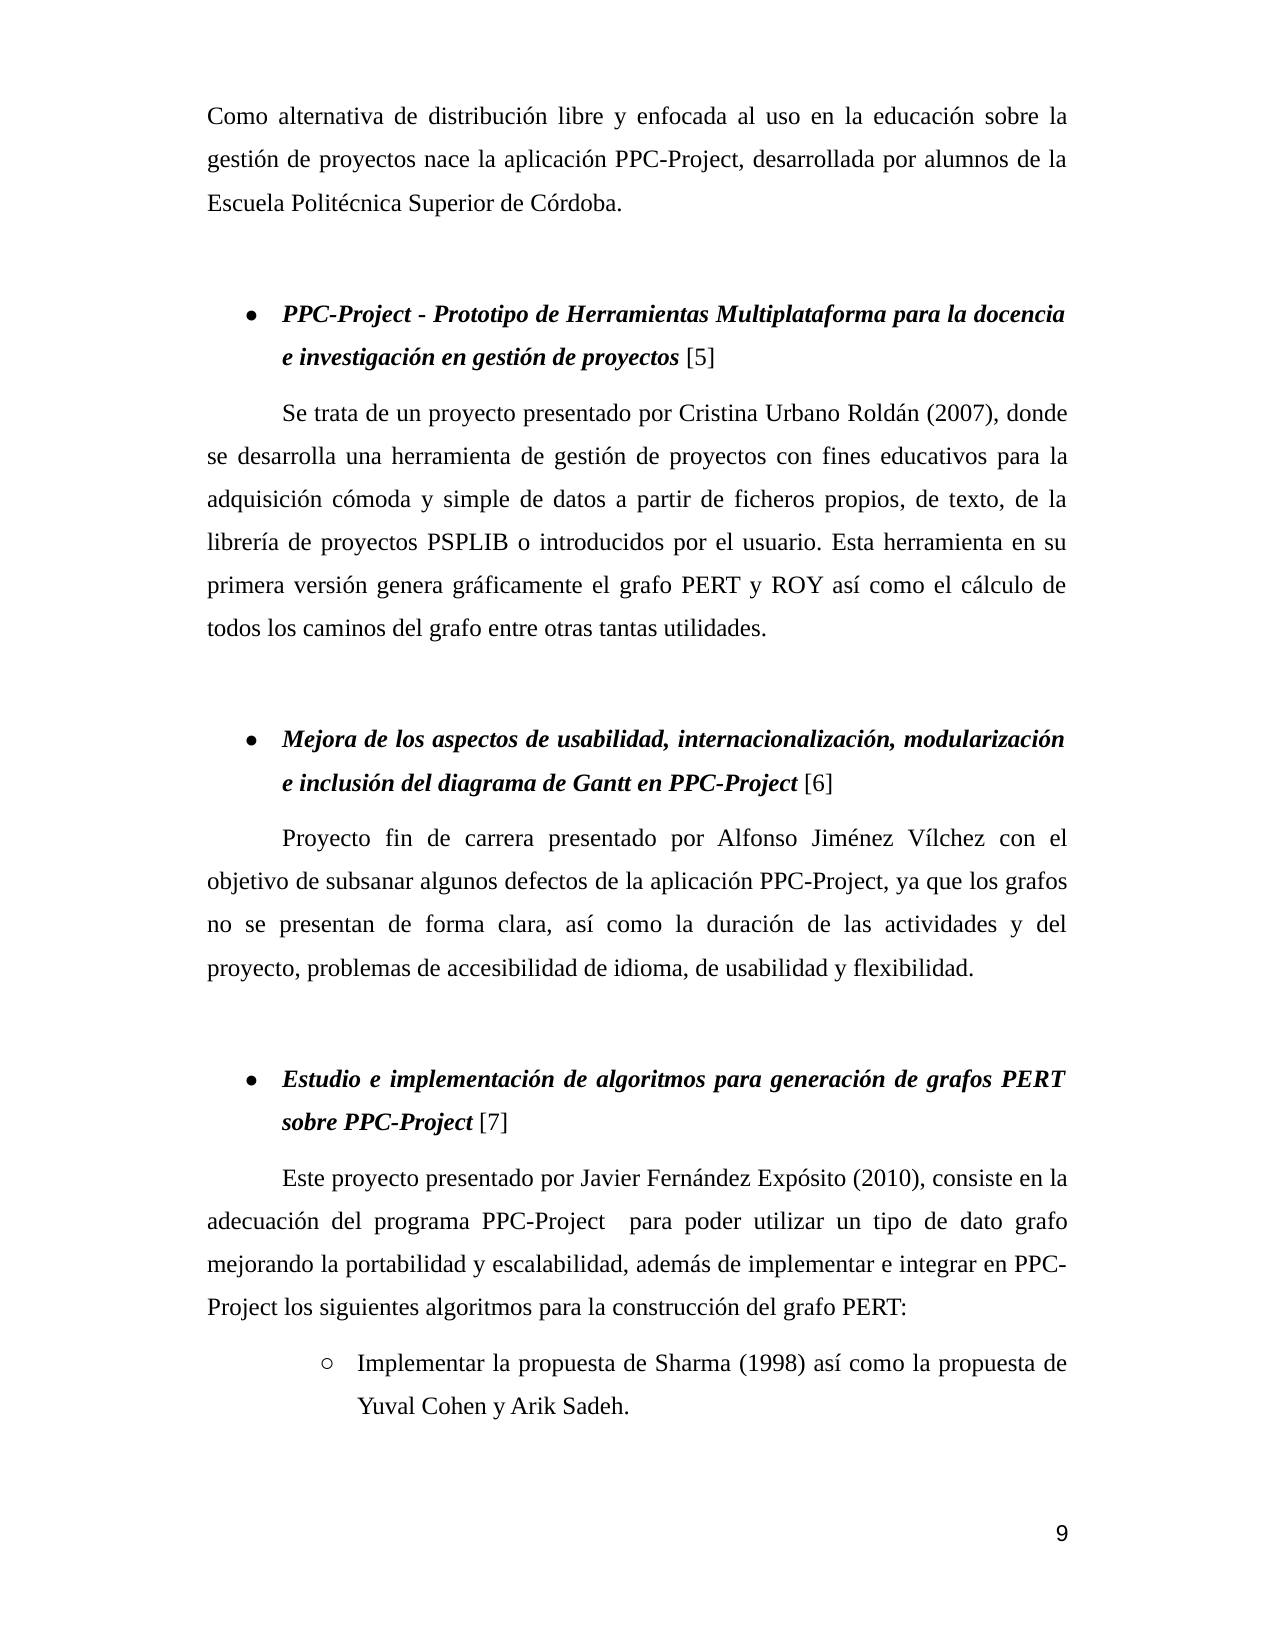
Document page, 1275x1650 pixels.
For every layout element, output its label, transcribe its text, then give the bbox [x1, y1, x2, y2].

text Se trata de un proyecto presentado por Cristina Urbano Roldán (2007), donde se desarrolla una herramienta de gestión de proyectos con fines educativos para la adquisición cómoda y simple de datos a partir de ficheros propios, de texto, de la librería de proyectos PSPLIB o introducidos por el usuario. Esta herramienta en su primera versión genera gráficamente el grafo PERT y ROY así como el cálculo de todos los caminos del grafo entre otras tantas utilidades. [207, 398, 1068, 642]
text Este proyecto presentado por Javier Fernández Expósito (2010), consiste en la adecuación del programa PPC-Project para poder utilizar un tipo de dato grafo mejorando la portabilidad y escalabilidad, además de implementar e integrar en PPC-Project los siguientes algoritmos para la construcción del grafo PERT: [207, 1163, 1068, 1321]
list PPC-Project - Prototipo de Herramientas Multiplataforma para la docencia e investigación en gestión de proyectos [5] [244, 299, 1068, 371]
text Proyecto fin de carrera presentado por Alfonso Jiménez Vílchez con el objetivo de subsanar algunos defectos de la aplicación PPC-Project, ya que los grafos no se presentan de forma clara, así como la duración de las actividades y del proyecto, problemas de accesibilidad de idioma, de usabilidad y flexibilidad. [207, 823, 1068, 981]
text Como alternativa de distribución libre y enfocada al uso en la educación sobre la gestión de proyectos nace la aplicación PPC-Project, desarrollada por alumnos de la Escuela Politécnica Superior de Córdoba. [207, 101, 1068, 216]
list Estudio e implementación de algoritmos para generación de grafos PERT sobre PPC-Project [7] [244, 1064, 1068, 1136]
list Implementar la propuesta de Sharma (1998) así como la propuesta de Yuval Cohen y Arik Sadeh. [319, 1348, 1068, 1419]
list Mejora de los aspectos de usabilidad, internacionalización, modularización e inclusión del diagrama de Gantt en PPC-Project [6] [244, 724, 1068, 796]
